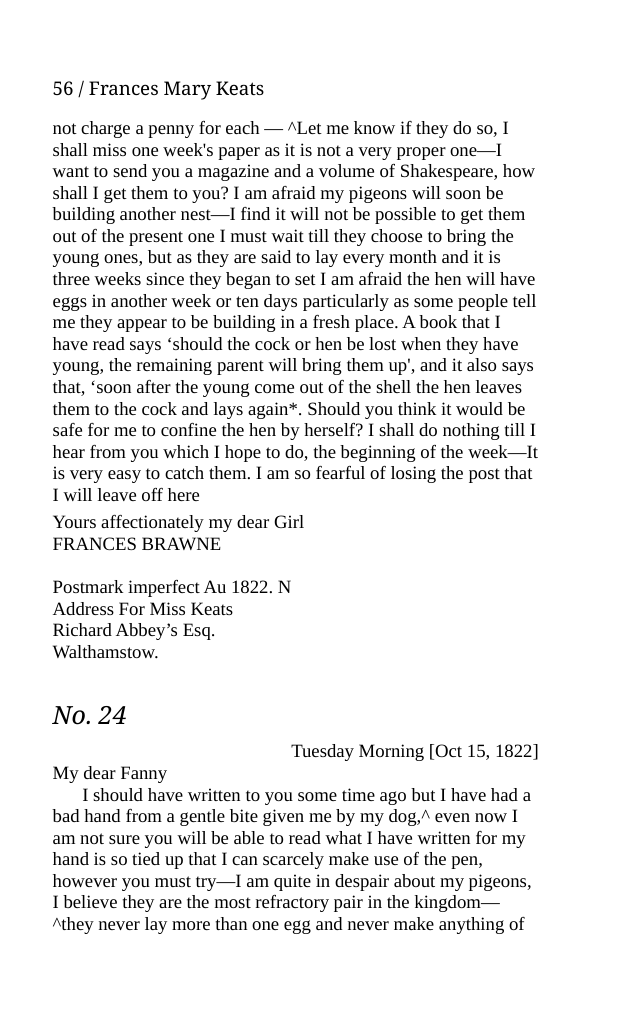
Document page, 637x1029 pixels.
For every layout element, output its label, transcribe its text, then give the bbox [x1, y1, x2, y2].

text not charge a penny for each — ^Let me know if they do so, I shall miss one week's paper as it is not a very proper one—I want to send you a magazine and a volume of Shakespeare, how shall I get them to you? I am afraid my pigeons will soon be building another nest—I find it will not be possible to get them out of the present one I must wait till they choose to bring the young ones, but as they are said to lay every month and it is three weeks since they began to set I am afraid the hen will have eggs in another week or ten days particularly as some people tell me they appear to be building in a fresh place. A book that I have read says ‘should the cock or hen be lost when they have young, the remaining parent will bring them up', and it also says that, ‘soon after the young come out of the shell the hen leaves them to the cock and lays again*. Should you think it would be safe for me to confine the hen by herself? I shall do nothing till I hear from you which I hope to do, the beginning of the week—It is very easy to catch them. I am so fearful of losing the post that I will leave off here [52, 117, 538, 505]
text Richard Abbey’s Esq. [52, 619, 538, 641]
text Walthamstow. [52, 641, 538, 662]
text Postmark imperfect Au 1822. N [52, 576, 538, 597]
text FRANCES BRAWNE [52, 533, 538, 554]
text Address For Miss Keats [52, 597, 538, 619]
text I should have written to you some time ago but I have had a bad hand from a gentle bite given me by my dog,^ even now I am not sure you will be able to read what I have written for my hand is so tied up that I can scarcely make use of the pen, however you must try—I am quite in despair about my pigeons, I believe they are the most refractory pair in the kingdom—^they never lay more than one egg and never make anything of [52, 783, 538, 934]
subtitle No. 24 [52, 697, 538, 731]
text Yours affectionately my dear Girl [52, 511, 538, 533]
text Tuesday Morning [Oct 15, 1822] [52, 740, 538, 762]
text My dear Fanny [52, 762, 538, 783]
